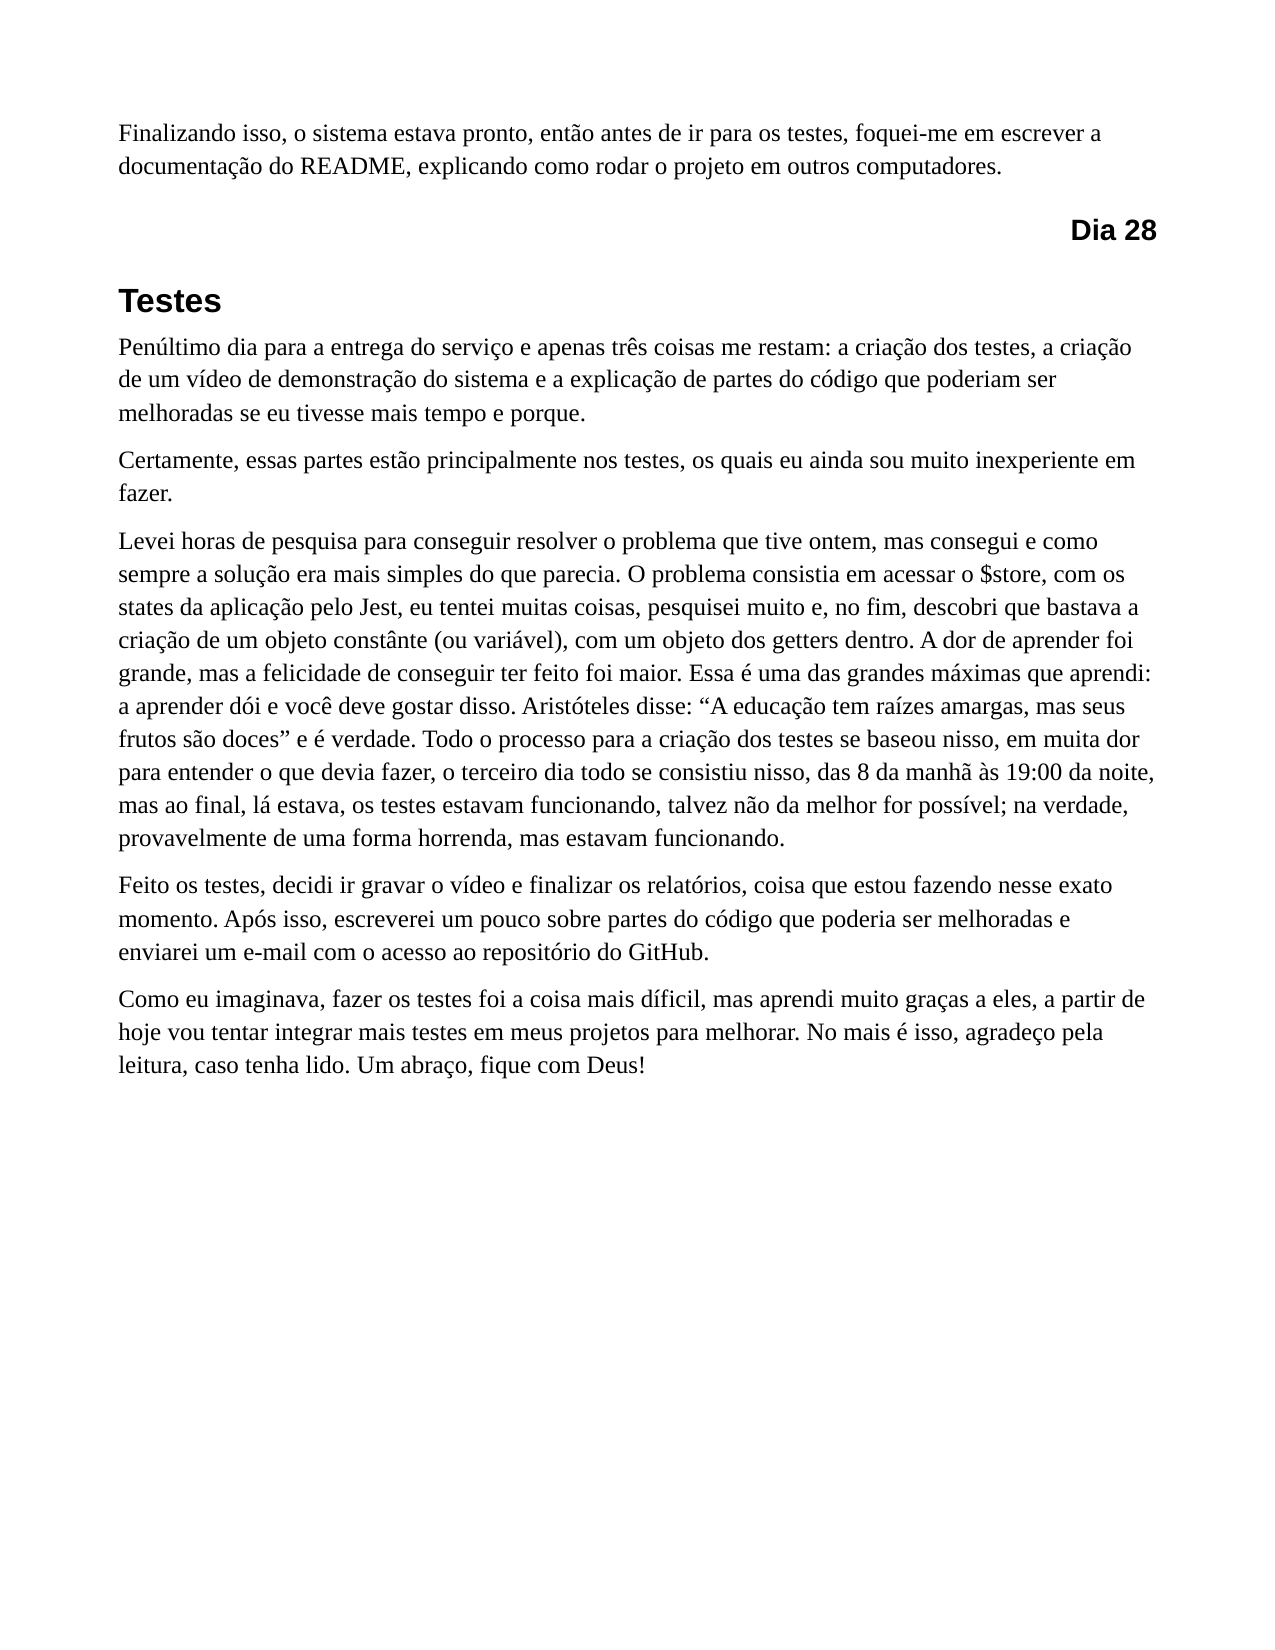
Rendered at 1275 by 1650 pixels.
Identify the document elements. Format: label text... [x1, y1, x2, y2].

subtitle Dia 28 [118, 213, 1157, 247]
text Certamente, essas partes estão principalmente nos testes, os quais eu ainda sou muito inexperiente em fazer. [118, 445, 1157, 507]
text Levei horas de pesquisa para conseguir resolver o problema que tive ontem, mas consegui e como sempre a solução era mais simples do que parecia. O problema consistia em acessar o $store, com os states da aplicação pelo Jest, eu tentei muitas coisas, pesquisei muito e, no fim, descobri que bastava a criação de um objeto constânte (ou variável), com um objeto dos getters dentro. A dor de aprender foi grande, mas a felicidade de conseguir ter feito foi maior. Essa é uma das grandes máximas que aprendi: a aprender dói e você deve gostar disso. Aristóteles disse: “A educação tem raízes amargas, mas seus frutos são doces” e é verdade. Todo o processo para a criação dos testes se baseou nisso, em muita dor para entender o que devia fazer, o terceiro dia todo se consistiu nisso, das 8 da manhã às 19:00 da noite, mas ao final, lá estava, os testes estavam funcionando, talvez não da melhor for possível; na verdade, provavelmente de uma forma horrenda, mas estavam funcionando. [118, 526, 1157, 852]
text Penúltimo dia para a entrega do serviço e apenas três coisas me restam: a criação dos testes, a criação de um vídeo de demonstração do sistema e a explicação de partes do código que poderiam ser melhoradas se eu tivesse mais tempo e porque. [118, 332, 1157, 426]
text Feito os testes, decidi ir gravar o vídeo e finalizar os relatórios, coisa que estou fazendo nesse exato momento. Após isso, escreverei um pouco sobre partes do código que poderia ser melhoradas e enviarei um e-mail com o acesso ao repositório do GitHub. [118, 871, 1157, 965]
text Finalizando isso, o sistema estava pronto, então antes de ir para os testes, foquei-me em escrever a documentação do README, explicando como rodar o projeto em outros computadores. [118, 118, 1157, 180]
subtitle Testes [118, 280, 1157, 319]
text Como eu imaginava, fazer os testes foi a coisa mais díficil, mas aprendi muito graças a eles, a partir de hoje vou tentar integrar mais testes em meus projetos para melhorar. No mais é isso, agradeço pela leitura, caso tenha lido. Um abraço, fique com Deus! [118, 984, 1157, 1079]
